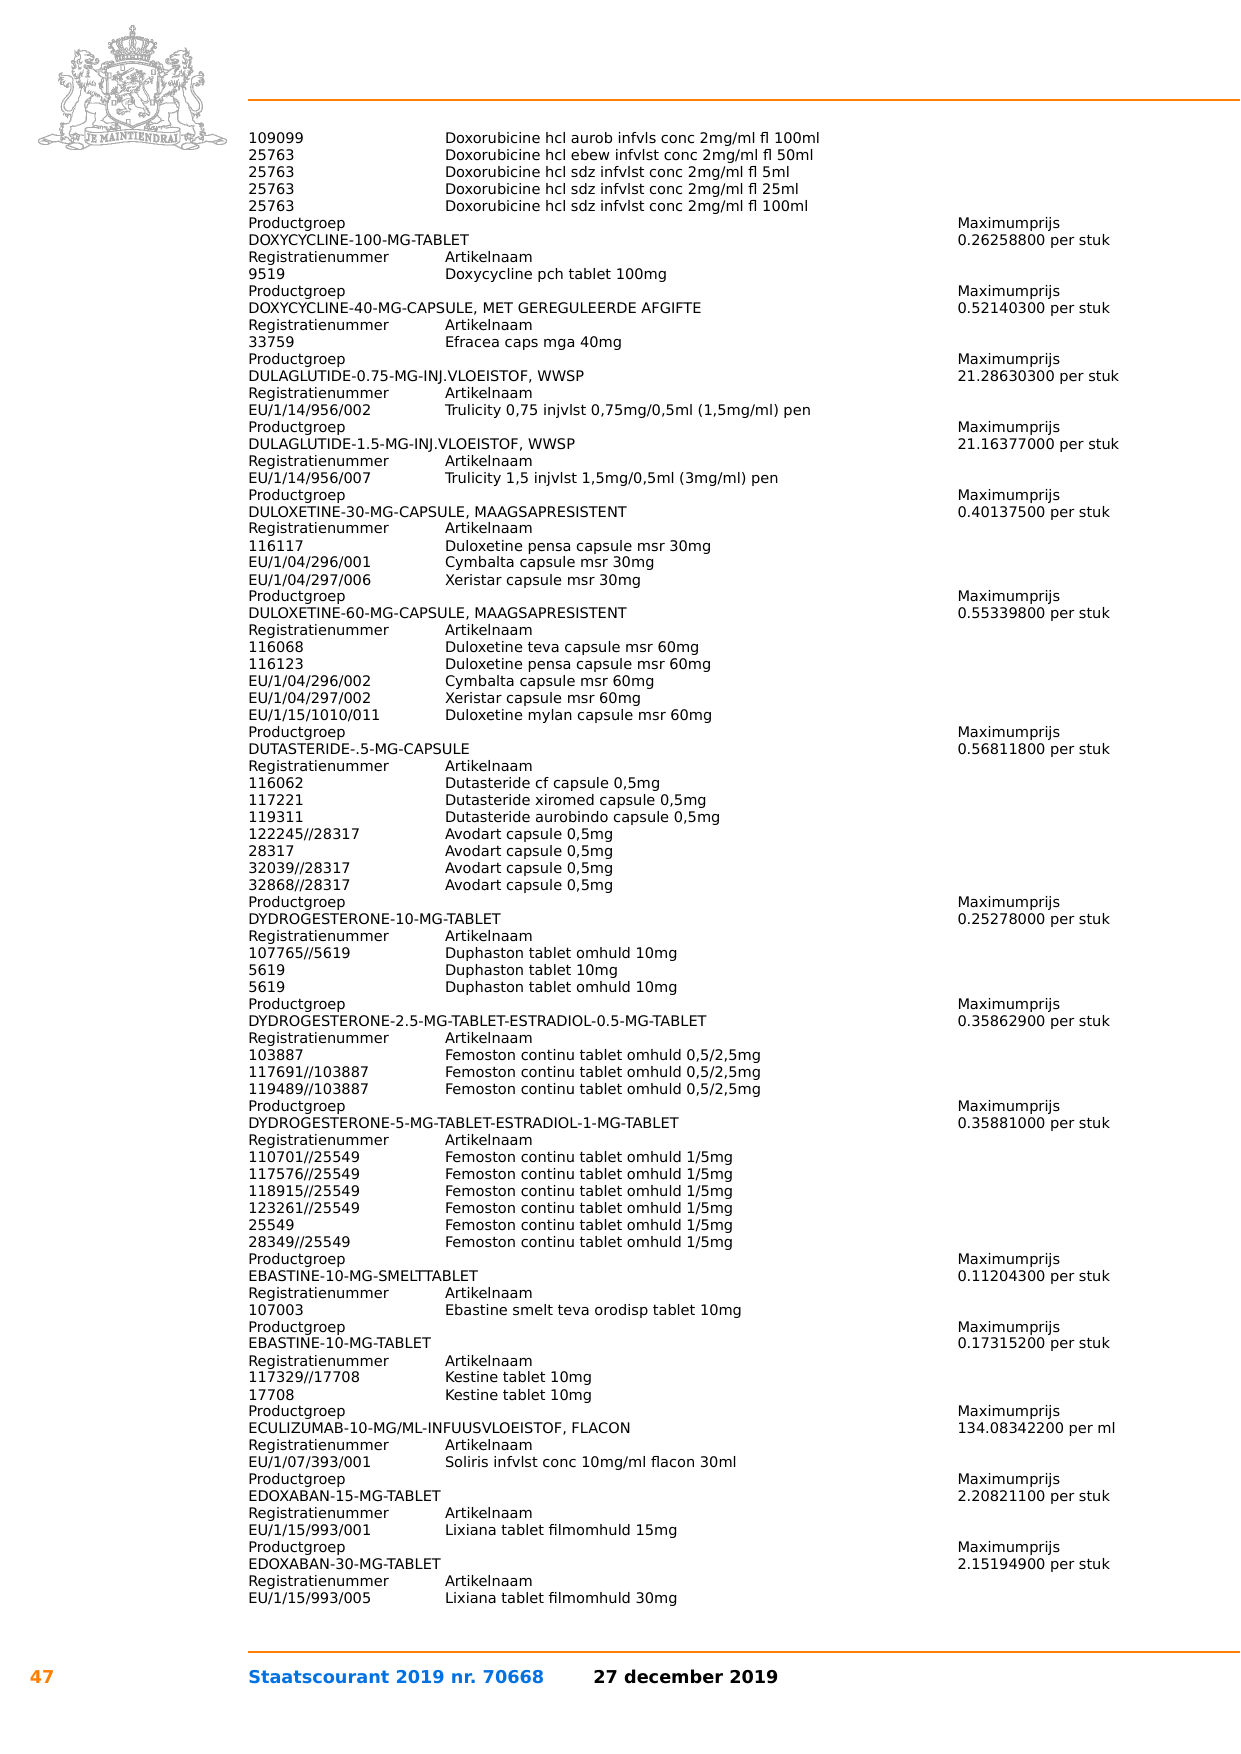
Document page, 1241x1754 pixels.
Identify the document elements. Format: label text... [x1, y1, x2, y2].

table_cell Productgroep [248, 1251, 439, 1267]
table_cell Artikelnaam [439, 1030, 951, 1047]
table_cell Avodart capsule 0,5mg [439, 826, 951, 843]
table_cell [951, 385, 1163, 402]
table_cell 119311 [248, 809, 439, 826]
table_cell Registratienummer [248, 385, 439, 402]
table_cell Productgroep [248, 894, 439, 911]
table_cell [951, 843, 1163, 860]
table_cell [951, 334, 1163, 351]
table_cell 123261//25549 [248, 1200, 439, 1217]
table_cell Registratienummer [248, 1285, 439, 1301]
table_cell 116062 [248, 775, 439, 792]
table_cell [439, 486, 951, 503]
table_cell EU/1/04/297/006 [248, 571, 439, 588]
table_cell [951, 249, 1163, 266]
table_cell Productgroep [248, 724, 439, 741]
table_cell Productgroep [248, 419, 439, 436]
table_cell EBASTINE-10-MG-TABLET [248, 1335, 951, 1352]
table_cell [951, 1590, 1163, 1607]
table_cell Maximumprijs [951, 1098, 1163, 1115]
table_cell [951, 470, 1163, 486]
table_cell 0.56811800 per stuk [951, 741, 1163, 758]
table_cell [951, 1064, 1163, 1081]
table_cell Registratienummer [248, 758, 439, 775]
table_cell [951, 707, 1163, 724]
table_cell [951, 538, 1163, 554]
table_cell [951, 1183, 1163, 1199]
table_cell 122245//28317 [248, 826, 439, 843]
table_cell Doxycycline pch tablet 100mg [439, 266, 951, 283]
table_cell 134.08342200 per ml [951, 1420, 1163, 1437]
table_cell Productgroep [248, 1319, 439, 1335]
table_cell [951, 571, 1163, 588]
table_cell Femoston continu tablet omhuld 1/5mg [439, 1217, 951, 1233]
table_cell Maximumprijs [951, 1403, 1163, 1420]
table_cell [951, 758, 1163, 775]
table_cell 110701//25549 [248, 1149, 439, 1166]
table_cell Maximumprijs [951, 894, 1163, 911]
table_cell Cymbalta capsule msr 60mg [439, 673, 951, 690]
table_cell Registratienummer [248, 1573, 439, 1590]
table_cell Productgroep [248, 283, 439, 300]
table_cell Maximumprijs [951, 419, 1163, 436]
table_cell Maximumprijs [951, 283, 1163, 300]
table_cell EDOXABAN-30-MG-TABLET [248, 1556, 951, 1573]
table_cell Femoston continu tablet omhuld 0,5/2,5mg [439, 1047, 951, 1064]
table_cell [439, 996, 951, 1013]
table_cell [951, 1132, 1163, 1149]
table_cell [951, 1217, 1163, 1233]
table_cell Artikelnaam [439, 520, 951, 537]
table_cell DYDROGESTERONE-5-MG-TABLET-ESTRADIOL-1-MG-TABLET [248, 1115, 951, 1132]
table_cell [951, 1386, 1163, 1403]
table_cell Productgroep [248, 1539, 439, 1556]
table_cell [951, 1301, 1163, 1318]
table_cell [951, 130, 1163, 147]
table_cell [439, 419, 951, 436]
table_cell [951, 775, 1163, 792]
table_cell [951, 181, 1163, 198]
table_cell Doxorubicine hcl ebew infvlst conc 2mg/ml fl 50ml [439, 147, 951, 164]
table_cell [951, 1047, 1163, 1064]
table_cell Doxorubicine hcl sdz infvlst conc 2mg/ml fl 5ml [439, 164, 951, 181]
table_cell 5619 [248, 979, 439, 996]
table_cell Artikelnaam [439, 1573, 951, 1590]
table_cell Kestine tablet 10mg [439, 1386, 951, 1403]
table_cell [951, 1505, 1163, 1522]
table_cell DULOXETINE-30-MG-CAPSULE, MAAGSAPRESISTENT [248, 504, 951, 520]
table_cell 5619 [248, 962, 439, 979]
table_cell Artikelnaam [439, 928, 951, 945]
table_cell Ebastine smelt teva orodisp tablet 10mg [439, 1301, 951, 1318]
table_cell Maximumprijs [951, 486, 1163, 503]
table_cell [951, 554, 1163, 571]
table_cell EU/1/15/1010/011 [248, 707, 439, 724]
table_cell 109099 [248, 130, 439, 147]
table_cell Maximumprijs [951, 1319, 1163, 1335]
table_cell [951, 809, 1163, 826]
table_cell Productgroep [248, 351, 439, 368]
table_cell [439, 1539, 951, 1556]
table_cell DOXYCYCLINE-40-MG-CAPSULE, MET GEREGULEERDE AFGIFTE [248, 300, 951, 317]
table_cell EDOXABAN-15-MG-TABLET [248, 1488, 951, 1505]
table_cell Cymbalta capsule msr 30mg [439, 554, 951, 571]
table_cell [951, 317, 1163, 334]
table_cell [951, 1149, 1163, 1166]
table_cell 107003 [248, 1301, 439, 1318]
table_cell [439, 215, 951, 232]
table_cell 21.28630300 per stuk [951, 368, 1163, 384]
table_cell Dutasteride cf capsule 0,5mg [439, 775, 951, 792]
table_cell Trulicity 0,75 injvlst 0,75mg/0,5ml (1,5mg/ml) pen [439, 402, 951, 418]
table_cell Doxorubicine hcl sdz infvlst conc 2mg/ml fl 25ml [439, 181, 951, 198]
table_cell Femoston continu tablet omhuld 0,5/2,5mg [439, 1081, 951, 1098]
table_cell [951, 945, 1163, 962]
table_cell 25763 [248, 181, 439, 198]
table_cell [951, 402, 1163, 418]
table_cell 32868//28317 [248, 877, 439, 894]
table_cell Productgroep [248, 1471, 439, 1488]
table_cell Dutasteride aurobindo capsule 0,5mg [439, 809, 951, 826]
table_cell 0.35881000 per stuk [951, 1115, 1163, 1132]
table_cell [439, 588, 951, 605]
table_cell Duloxetine pensa capsule msr 30mg [439, 538, 951, 554]
table_cell [439, 283, 951, 300]
table_cell [951, 962, 1163, 979]
table_cell [951, 1522, 1163, 1539]
table_cell 25549 [248, 1217, 439, 1233]
table_cell Avodart capsule 0,5mg [439, 843, 951, 860]
table_cell 116123 [248, 656, 439, 673]
table_cell [951, 1353, 1163, 1369]
table_cell [439, 1098, 951, 1115]
table_cell Femoston continu tablet omhuld 1/5mg [439, 1166, 951, 1183]
table_cell Registratienummer [248, 928, 439, 945]
table_cell Femoston continu tablet omhuld 1/5mg [439, 1183, 951, 1199]
table_cell 117691//103887 [248, 1064, 439, 1081]
table_cell Xeristar capsule msr 30mg [439, 571, 951, 588]
table_cell 9519 [248, 266, 439, 283]
table_cell [439, 1251, 951, 1267]
table_cell Artikelnaam [439, 385, 951, 402]
table_cell [951, 1081, 1163, 1098]
table_cell [951, 1234, 1163, 1251]
table_cell Duloxetine pensa capsule msr 60mg [439, 656, 951, 673]
table_cell [439, 1471, 951, 1488]
table_cell 116068 [248, 639, 439, 656]
table_cell Artikelnaam [439, 1437, 951, 1454]
table_cell Productgroep [248, 996, 439, 1013]
table_cell [951, 1285, 1163, 1301]
table_cell [951, 1200, 1163, 1217]
table_cell 107765//5619 [248, 945, 439, 962]
table_cell Artikelnaam [439, 622, 951, 639]
table_cell 0.35862900 per stuk [951, 1013, 1163, 1030]
table_cell [951, 198, 1163, 215]
table_cell [951, 673, 1163, 690]
table_cell [439, 351, 951, 368]
table_cell Femoston continu tablet omhuld 1/5mg [439, 1234, 951, 1251]
table_cell [951, 1369, 1163, 1386]
table_cell 119489//103887 [248, 1081, 439, 1098]
table_cell [951, 1454, 1163, 1471]
table_cell EU/1/04/297/002 [248, 690, 439, 707]
table_cell Avodart capsule 0,5mg [439, 860, 951, 877]
table_cell 118915//25549 [248, 1183, 439, 1199]
table_cell Maximumprijs [951, 215, 1163, 232]
table_cell Doxorubicine hcl sdz infvlst conc 2mg/ml fl 100ml [439, 198, 951, 215]
table_cell [951, 266, 1163, 283]
table_cell Productgroep [248, 588, 439, 605]
table_cell EU/1/14/956/002 [248, 402, 439, 418]
table_cell 21.16377000 per stuk [951, 436, 1163, 452]
table_cell Duphaston tablet 10mg [439, 962, 951, 979]
table_cell Avodart capsule 0,5mg [439, 877, 951, 894]
table_cell 32039//28317 [248, 860, 439, 877]
table_cell EU/1/14/956/007 [248, 470, 439, 486]
table_cell EBASTINE-10-MG-SMELTTABLET [248, 1268, 951, 1284]
table_cell Duphaston tablet omhuld 10mg [439, 979, 951, 996]
table_cell 117221 [248, 792, 439, 809]
table_cell Kestine tablet 10mg [439, 1369, 951, 1386]
table_cell [951, 453, 1163, 469]
table_cell Artikelnaam [439, 1132, 951, 1149]
table_cell Maximumprijs [951, 588, 1163, 605]
table_cell Artikelnaam [439, 758, 951, 775]
table_cell Productgroep [248, 1098, 439, 1115]
table_cell [951, 520, 1163, 537]
table_cell Maximumprijs [951, 1251, 1163, 1267]
table_cell Femoston continu tablet omhuld 0,5/2,5mg [439, 1064, 951, 1081]
table_cell DULAGLUTIDE-1.5-MG-INJ.VLOEISTOF, WWSP [248, 436, 951, 452]
table_cell [951, 860, 1163, 877]
table_cell [951, 622, 1163, 639]
table_cell Registratienummer [248, 249, 439, 266]
table_cell [439, 1403, 951, 1420]
picture [38, 25, 227, 150]
table_cell 0.26258800 per stuk [951, 232, 1163, 249]
table_cell DYDROGESTERONE-10-MG-TABLET [248, 911, 951, 928]
table_cell DULAGLUTIDE-0.75-MG-INJ.VLOEISTOF, WWSP [248, 368, 951, 384]
table_cell Xeristar capsule msr 60mg [439, 690, 951, 707]
table_cell [951, 979, 1163, 996]
table_cell Registratienummer [248, 622, 439, 639]
table_cell Femoston continu tablet omhuld 1/5mg [439, 1149, 951, 1166]
table_cell Registratienummer [248, 1030, 439, 1047]
table_cell Artikelnaam [439, 453, 951, 469]
table_cell 28317 [248, 843, 439, 860]
table_cell [951, 1030, 1163, 1047]
table_cell Registratienummer [248, 1505, 439, 1522]
table_cell [951, 877, 1163, 894]
table_cell EU/1/15/993/001 [248, 1522, 439, 1539]
table_cell Productgroep [248, 486, 439, 503]
table_cell DUTASTERIDE-.5-MG-CAPSULE [248, 741, 951, 758]
table_cell Artikelnaam [439, 1353, 951, 1369]
table_cell ECULIZUMAB-10-MG/ML-INFUUSVLOEISTOF, FLACON [248, 1420, 951, 1437]
table_cell 0.17315200 per stuk [951, 1335, 1163, 1352]
table_cell Lixiana tablet filmomhuld 15mg [439, 1522, 951, 1539]
table_cell Trulicity 1,5 injvlst 1,5mg/0,5ml (3mg/ml) pen [439, 470, 951, 486]
table_cell 28349//25549 [248, 1234, 439, 1251]
table_cell Artikelnaam [439, 249, 951, 266]
table_cell Femoston continu tablet omhuld 1/5mg [439, 1200, 951, 1217]
table_cell 0.52140300 per stuk [951, 300, 1163, 317]
table_cell EU/1/04/296/002 [248, 673, 439, 690]
table_cell [951, 164, 1163, 181]
table_cell Registratienummer [248, 453, 439, 469]
table_cell [951, 928, 1163, 945]
table_cell 0.25278000 per stuk [951, 911, 1163, 928]
table_cell Maximumprijs [951, 1539, 1163, 1556]
table_cell EU/1/04/296/001 [248, 554, 439, 571]
table_cell Maximumprijs [951, 724, 1163, 741]
table_cell [951, 826, 1163, 843]
table_cell Productgroep [248, 1403, 439, 1420]
table_cell [951, 1437, 1163, 1454]
table_cell 25763 [248, 198, 439, 215]
table_cell Registratienummer [248, 317, 439, 334]
table_cell 2.20821100 per stuk [951, 1488, 1163, 1505]
table_cell 25763 [248, 164, 439, 181]
table_cell Duloxetine teva capsule msr 60mg [439, 639, 951, 656]
table_cell DULOXETINE-60-MG-CAPSULE, MAAGSAPRESISTENT [248, 605, 951, 622]
table_cell Artikelnaam [439, 317, 951, 334]
table_cell [439, 894, 951, 911]
table_cell 0.11204300 per stuk [951, 1268, 1163, 1284]
table_cell Registratienummer [248, 1437, 439, 1454]
table_cell 33759 [248, 334, 439, 351]
table_cell [439, 724, 951, 741]
table_cell Artikelnaam [439, 1505, 951, 1522]
table_cell 0.40137500 per stuk [951, 504, 1163, 520]
table_cell Maximumprijs [951, 996, 1163, 1013]
table_cell [951, 656, 1163, 673]
table_cell Productgroep [248, 215, 439, 232]
table_cell Registratienummer [248, 1353, 439, 1369]
table_cell 116117 [248, 538, 439, 554]
table_cell Lixiana tablet filmomhuld 30mg [439, 1590, 951, 1607]
table_cell EU/1/07/393/001 [248, 1454, 439, 1471]
table_cell 103887 [248, 1047, 439, 1064]
table_cell [951, 147, 1163, 164]
table_cell Doxorubicine hcl aurob infvls conc 2mg/ml fl 100ml [439, 130, 951, 147]
table_cell [951, 792, 1163, 809]
table_cell DOXYCYCLINE-100-MG-TABLET [248, 232, 951, 249]
table_cell EU/1/15/993/005 [248, 1590, 439, 1607]
table_cell Soliris infvlst conc 10mg/ml flacon 30ml [439, 1454, 951, 1471]
table_cell Maximumprijs [951, 351, 1163, 368]
table_cell Dutasteride xiromed capsule 0,5mg [439, 792, 951, 809]
table_cell [951, 639, 1163, 656]
table_cell 2.15194900 per stuk [951, 1556, 1163, 1573]
table_cell Duphaston tablet omhuld 10mg [439, 945, 951, 962]
table_cell [951, 1573, 1163, 1590]
table_cell [951, 690, 1163, 707]
table_cell [951, 1166, 1163, 1183]
table_cell Registratienummer [248, 1132, 439, 1149]
table_cell 25763 [248, 147, 439, 164]
table_cell [439, 1319, 951, 1335]
table_cell 0.55339800 per stuk [951, 605, 1163, 622]
table_cell 117329//17708 [248, 1369, 439, 1386]
table_cell Registratienummer [248, 520, 439, 537]
table_cell 17708 [248, 1386, 439, 1403]
table_cell Maximumprijs [951, 1471, 1163, 1488]
table_cell 117576//25549 [248, 1166, 439, 1183]
table_cell Artikelnaam [439, 1285, 951, 1301]
table_cell DYDROGESTERONE-2.5-MG-TABLET-ESTRADIOL-0.5-MG-TABLET [248, 1013, 951, 1030]
table_cell Efracea caps mga 40mg [439, 334, 951, 351]
table_cell Duloxetine mylan capsule msr 60mg [439, 707, 951, 724]
